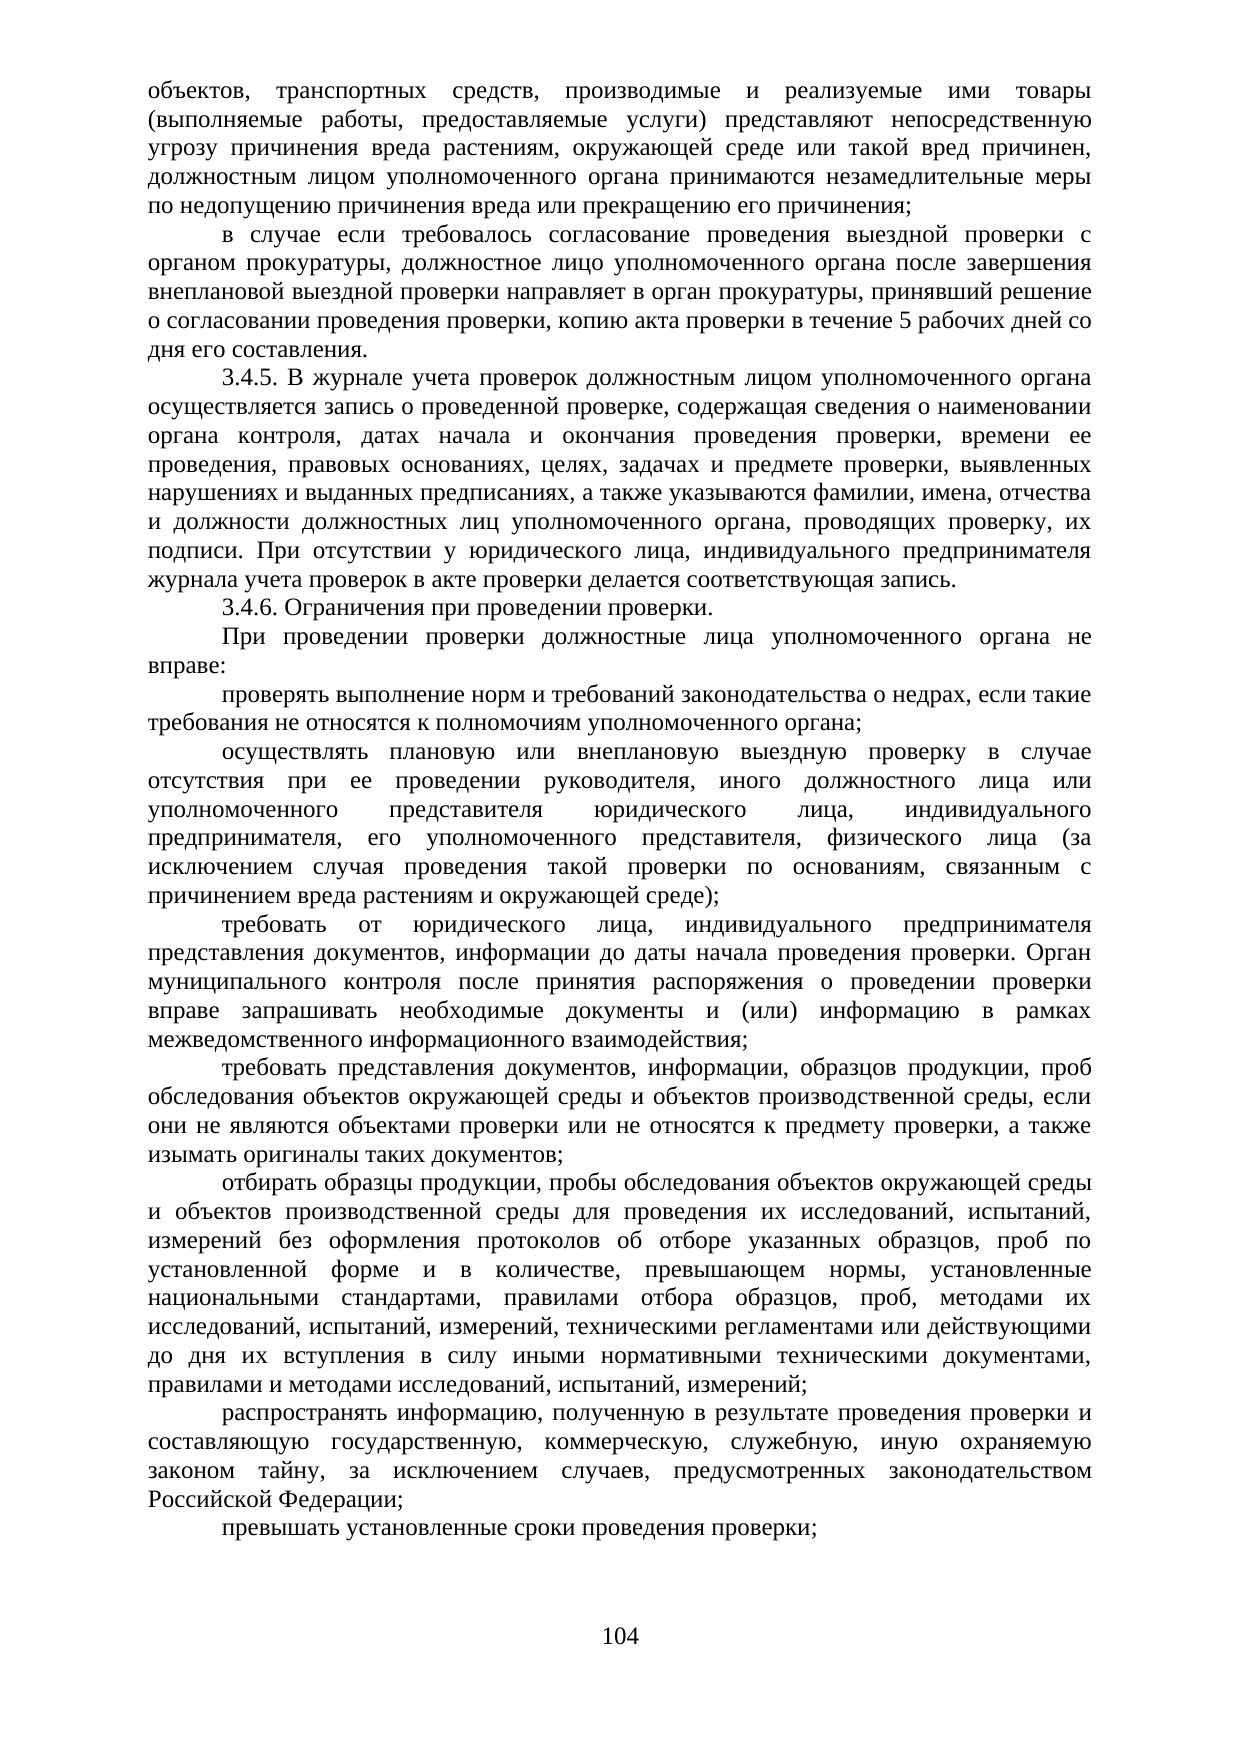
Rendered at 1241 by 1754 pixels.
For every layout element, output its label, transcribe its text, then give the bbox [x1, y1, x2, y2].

text 3.4.5. В журнале учета проверок должностным лицом уполномоченного органа осуществляется запись о проведенной проверке, содержащая сведения о наименовании органа контроля, датах начала и окончания проведения проверки, времени ее проведения, правовых основаниях, целях, задачах и предмете проверки, выявленных нарушениях и выданных предписаниях, а также указываются фамилии, имена, отчества и должности должностных лиц уполномоченного органа, проводящих проверку, их подписи. При отсутствии у юридического лица, индивидуального предпринимателя журнала учета проверок в акте проверки делается соответствующая запись. [148, 362, 1092, 592]
text 3.4.6. Ограничения при проведении проверки. [148, 592, 1092, 621]
text распространять информацию, полученную в результате проведения проверки и составляющую государственную, коммерческую, служебную, иную охраняемую законом тайну, за исключением случаев, предусмотренных законодательством Российской Федерации; [148, 1397, 1092, 1512]
text отбирать образцы продукции, пробы обследования объектов окружающей среды и объектов производственной среды для проведения их исследований, испытаний, измерений без оформления протоколов об отборе указанных образцов, проб по установленной форме и в количестве, превышающем нормы, установленные национальными стандартами, правилами отбора образцов, проб, методами их исследований, испытаний, измерений, техническими регламентами или действующими до дня их вступления в силу иными нормативными техническими документами, правилами и методами исследований, испытаний, измерений; [148, 1167, 1092, 1397]
text проверять выполнение норм и требований законодательства о недрах, если такие требования не относятся к полномочиям уполномоченного органа; [148, 679, 1092, 736]
text осуществлять плановую или внеплановую выездную проверку в случае отсутствия при ее проведении руководителя, иного должностного лица или уполномоченного представителя юридического лица, индивидуального предпринимателя, его уполномоченного представителя, физического лица (за исключением случая проведения такой проверки по основаниям, связанным с причинением вреда растениям и окружающей среде); [148, 736, 1092, 909]
text в случае если требовалось согласование проведения выездной проверки с органом прокуратуры, должностное лицо уполномоченного органа после завершения внеплановой выездной проверки направляет в орган прокуратуры, принявший решение о согласовании проведения проверки, копию акта проверки в течение 5 рабочих дней со дня его составления. [148, 219, 1092, 362]
text При проведении проверки должностные лица уполномоченного органа не вправе: [148, 621, 1092, 679]
text объектов, транспортных средств, производимые и реализуемые ими товары (выполняемые работы, предоставляемые услуги) представляют непосредственную угрозу причинения вреда растениям, окружающей среде или такой вред причинен, должностным лицом уполномоченного органа принимаются незамедлительные меры по недопущению причинения вреда или прекращению его причинения; [148, 75, 1092, 219]
text требовать от юридического лица, индивидуального предпринимателя представления документов, информации до даты начала проведения проверки. Орган муниципального контроля после принятия распоряжения о проведении проверки вправе запрашивать необходимые документы и (или) информацию в рамках межведомственного информационного взаимодействия; [148, 909, 1092, 1052]
text требовать представления документов, информации, образцов продукции, проб обследования объектов окружающей среды и объектов производственной среды, если они не являются объектами проверки или не относятся к предмету проверки, а также изымать оригиналы таких документов; [148, 1052, 1092, 1167]
text превышать установленные сроки проведения проверки; [148, 1512, 1092, 1541]
